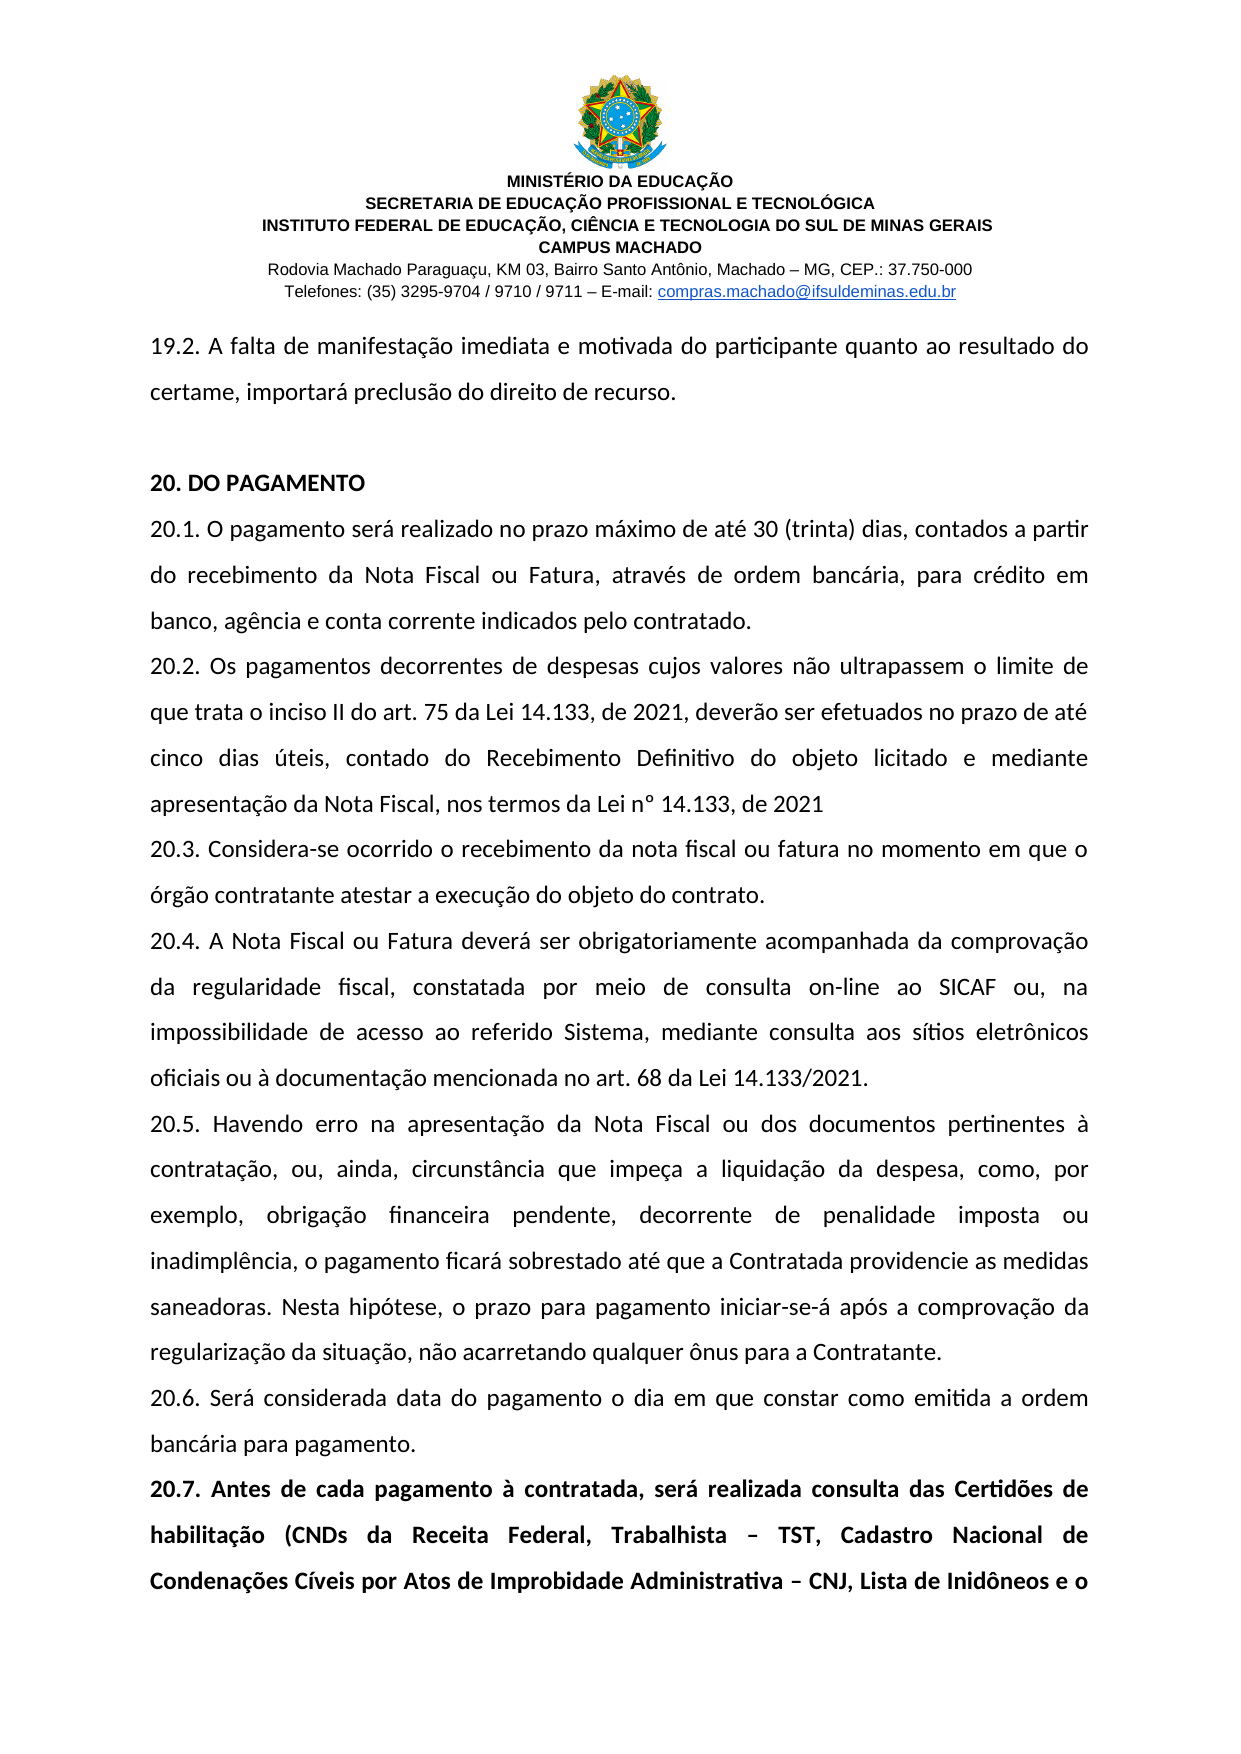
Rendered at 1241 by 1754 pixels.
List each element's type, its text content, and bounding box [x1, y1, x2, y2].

text 20.1. O pagamento será realizado no prazo máximo de até 30 (trinta) dias, contados a partir do recebimento da Nota Fiscal ou Fatura, através de ordem bancária, para crédito em banco, agência e conta corrente indicados pelo contratado. [150, 513, 1090, 635]
text 20.3. Considera-se ocorrido o recebimento da nota fiscal ou fatura no momento em que o órgão contratante atestar a execução do objeto do contrato. [150, 833, 1090, 910]
picture [573, 75, 667, 169]
text 20.6. Será considerada data do pagamento o dia em que constar como emitida a ordem bancária para pagamento. [150, 1382, 1090, 1458]
text 20. DO PAGAMENTO [150, 468, 1090, 498]
text 20.4. A Nota Fiscal ou Fatura deverá ser obrigatoriamente acompanhada da comprovação da regularidade fiscal, constatada por meio de consulta on-line ao SICAF ou, na impossibilidade de acesso ao referido Sistema, mediante consulta aos sítios eletrônicos oficiais ou à documentação mencionada no art. 68 da Lei 14.133/2021. [150, 925, 1090, 1093]
text 20.5. Havendo erro na apresentação da Nota Fiscal ou dos documentos pertinentes à contratação, ou, ainda, circunstância que impeça a liquidação da despesa, como, por exemplo, obrigação financeira pendente, decorrente de penalidade imposta ou inadimplência, o pagamento ficará sobrestado até que a Contratada providencie as medidas saneadoras. Nesta hipótese, o prazo para pagamento iniciar-se-á após a comprovação da regularização da situação, não acarretando qualquer ônus para a Contratante. [150, 1108, 1090, 1367]
picture [639, 150, 650, 156]
text 20.2. Os pagamentos decorrentes de despesas cujos valores não ultrapassem o limite de que trata o inciso II do art. 75 da Lei 14.133, de 2021, deverão ser efetuados no prazo de até cinco dias úteis, contado do Recebimento Definitivo do objeto licitado e mediante apresentação da Nota Fiscal, nos termos da Lei nº 14.133, de 2021 [150, 651, 1090, 818]
text 20.7. Antes de cada pagamento à contratada, será realizada consulta das Certidões de habilitação (CNDs da Receita Federal, Trabalhista – TST, Cadastro Nacional de Condenações Cíveis por Atos de Improbidade Administrativa – CNJ, Lista de Inidôneos e o [150, 1474, 1090, 1596]
picture [613, 164, 628, 169]
text 19.2. A falta de manifestação imediata e motivada do participante quanto ao resultado do certame, importará preclusão do direito de recurso. [150, 330, 1090, 407]
